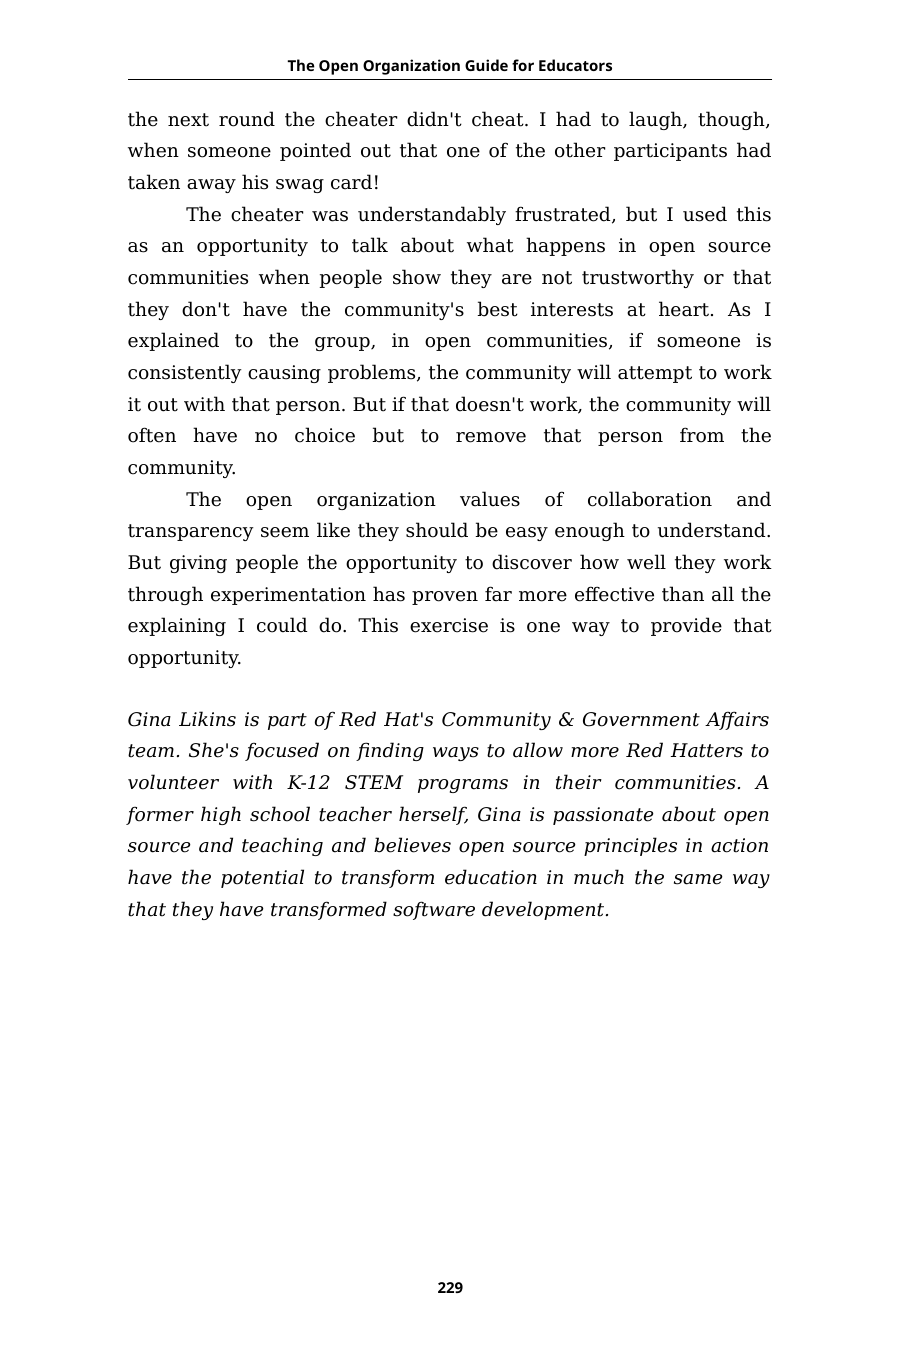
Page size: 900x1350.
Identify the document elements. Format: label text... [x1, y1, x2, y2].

text The cheater was understandably frustrated, but I used this as an opportunity to talk about what happens in open source communities when people show they are not trustworthy or that they don't have the community's best interests at heart. As I explained to the group, in open communities, if someone is consistently causing problems, the community will attempt to work it out with that person. But if that doesn't work, the community will often have no choice but to remove that person from the community. [127, 204, 772, 479]
text Gina Likins is part of Red Hat's Community & Government Affairs team. She's focused on finding ways to allow more Red Hatters to volunteer with K-12 STEM programs in their communities. A former high school teacher herself, Gina is passionate about open source and teaching and believes open source principles in action have the potential to transform education in much the same way that they have transformed software development. [127, 709, 772, 921]
text the next round the cheater didn't cheat. I had to laugh, though, when someone pointed out that one of the other participants had taken away his swag card! [127, 109, 772, 194]
text The open organization values of collaboration and transparency seem like they should be easy enough to understand. But giving people the opportunity to discover how well they work through experimentation has proven far more effective than all the explaining I could do. This exercise is one way to provide that opportunity. [127, 489, 772, 669]
